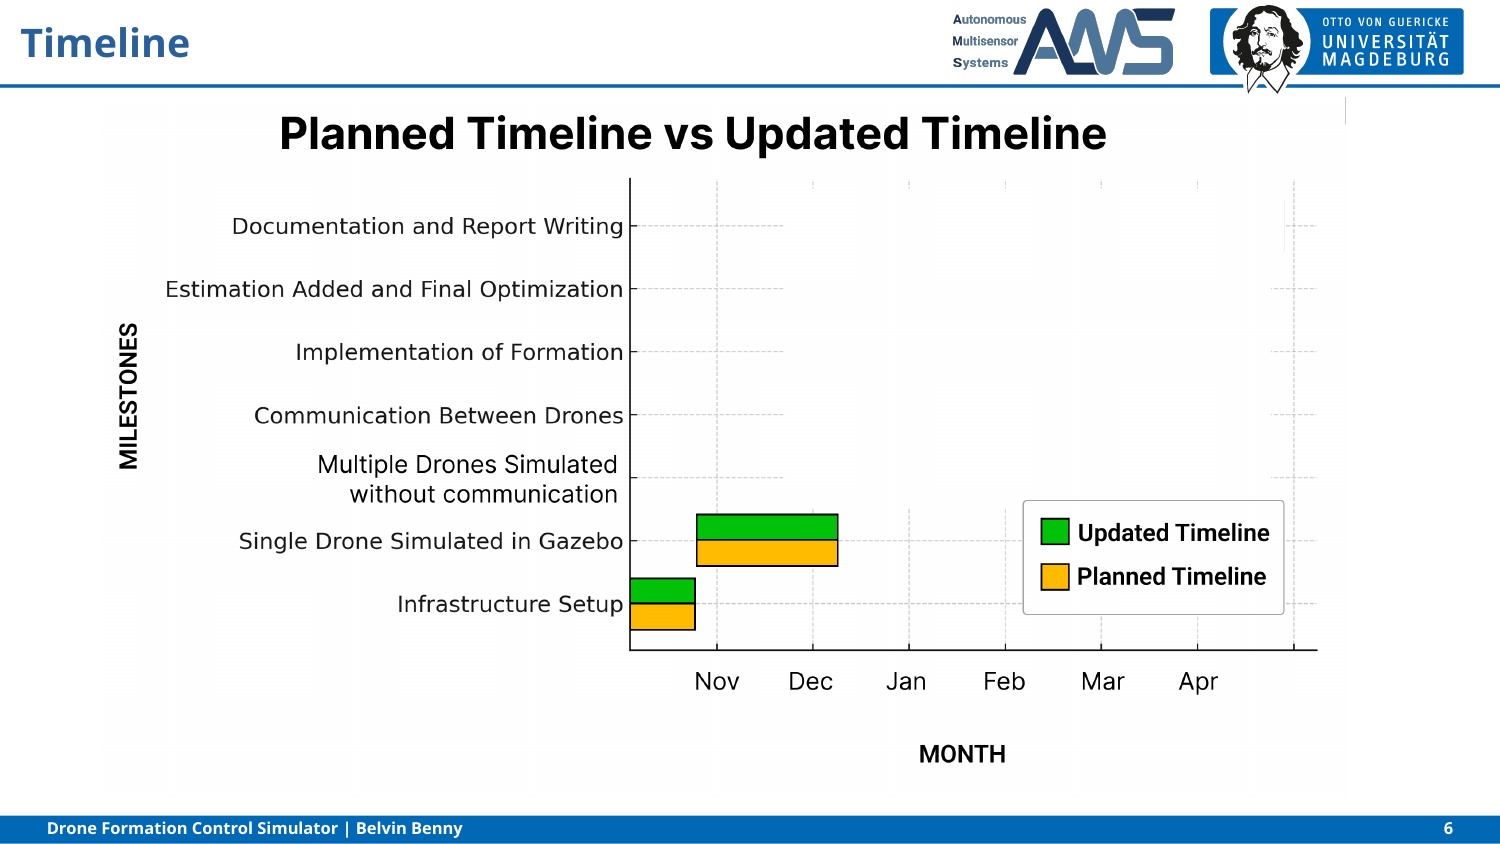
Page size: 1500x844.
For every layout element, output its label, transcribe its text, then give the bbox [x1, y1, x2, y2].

title Timeline [0, 0, 943, 86]
picture [0, 0, 1500, 799]
